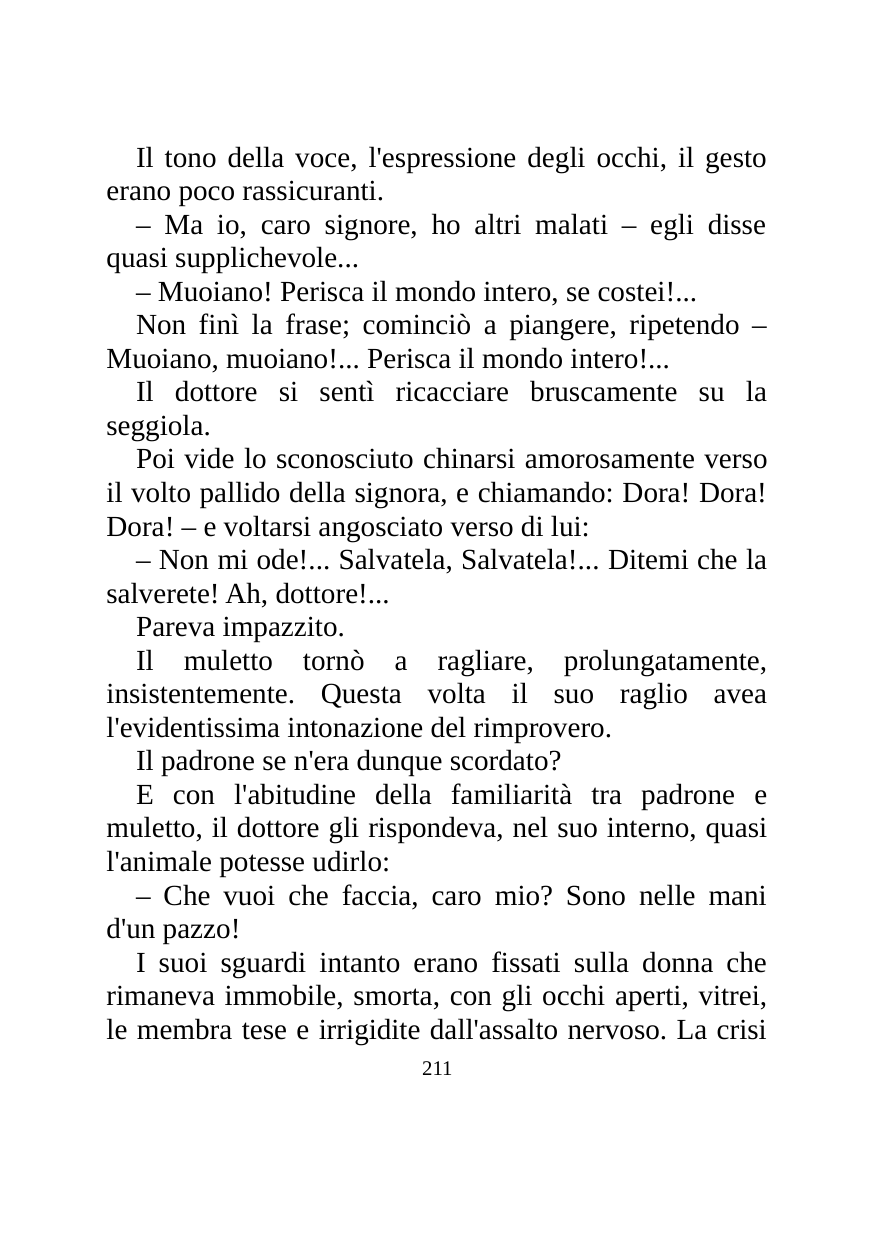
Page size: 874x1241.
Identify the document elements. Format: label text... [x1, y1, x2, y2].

text Il padrone se n'era dunque scordato? [106, 743, 768, 777]
text Poi vide lo sconosciuto chinarsi amorosamente verso il volto pallido della signora, e chiamando: Dora! Dora! Dora! – e voltarsi angosciato verso di lui: [106, 442, 768, 542]
text E con l'abitudine della familiarità tra padrone e muletto, il dottore gli rispondeva, nel suo interno, quasi l'animale potesse udirlo: [106, 777, 768, 878]
text I suoi sguardi intanto erano fissati sulla donna che rimaneva immobile, smorta, con gli occhi aperti, vitrei, le membra tese e irrigidite dall'assalto nervoso. La crisi [106, 945, 768, 1045]
text – Che vuoi che faccia, caro mio? Sono nelle mani d'un pazzo! [106, 878, 768, 945]
text – Non mi ode!... Salvatela, Salvatela!... Ditemi che la salverete! Ah, dottore!... [106, 542, 768, 609]
text Non finì la frase; cominciò a piangere, ripetendo – Muoiano, muoiano!... Perisca il mondo intero!... [106, 307, 768, 374]
text – Muoiano! Perisca il mondo intero, se costei!... [106, 274, 768, 307]
text Il tono della voce, l'espressione degli occhi, il gesto erano poco rassicuranti. [106, 140, 768, 207]
text Il dottore si sentì ricacciare bruscamente su la seggiola. [106, 374, 768, 442]
text – Ma io, caro signore, ho altri malati – egli disse quasi supplichevole... [106, 207, 768, 274]
text Il muletto tornò a ragliare, prolungatamente, insistentemente. Questa volta il suo raglio avea l'evidentissima intonazione del rimprovero. [106, 643, 768, 743]
text Pareva impazzito. [106, 609, 768, 643]
